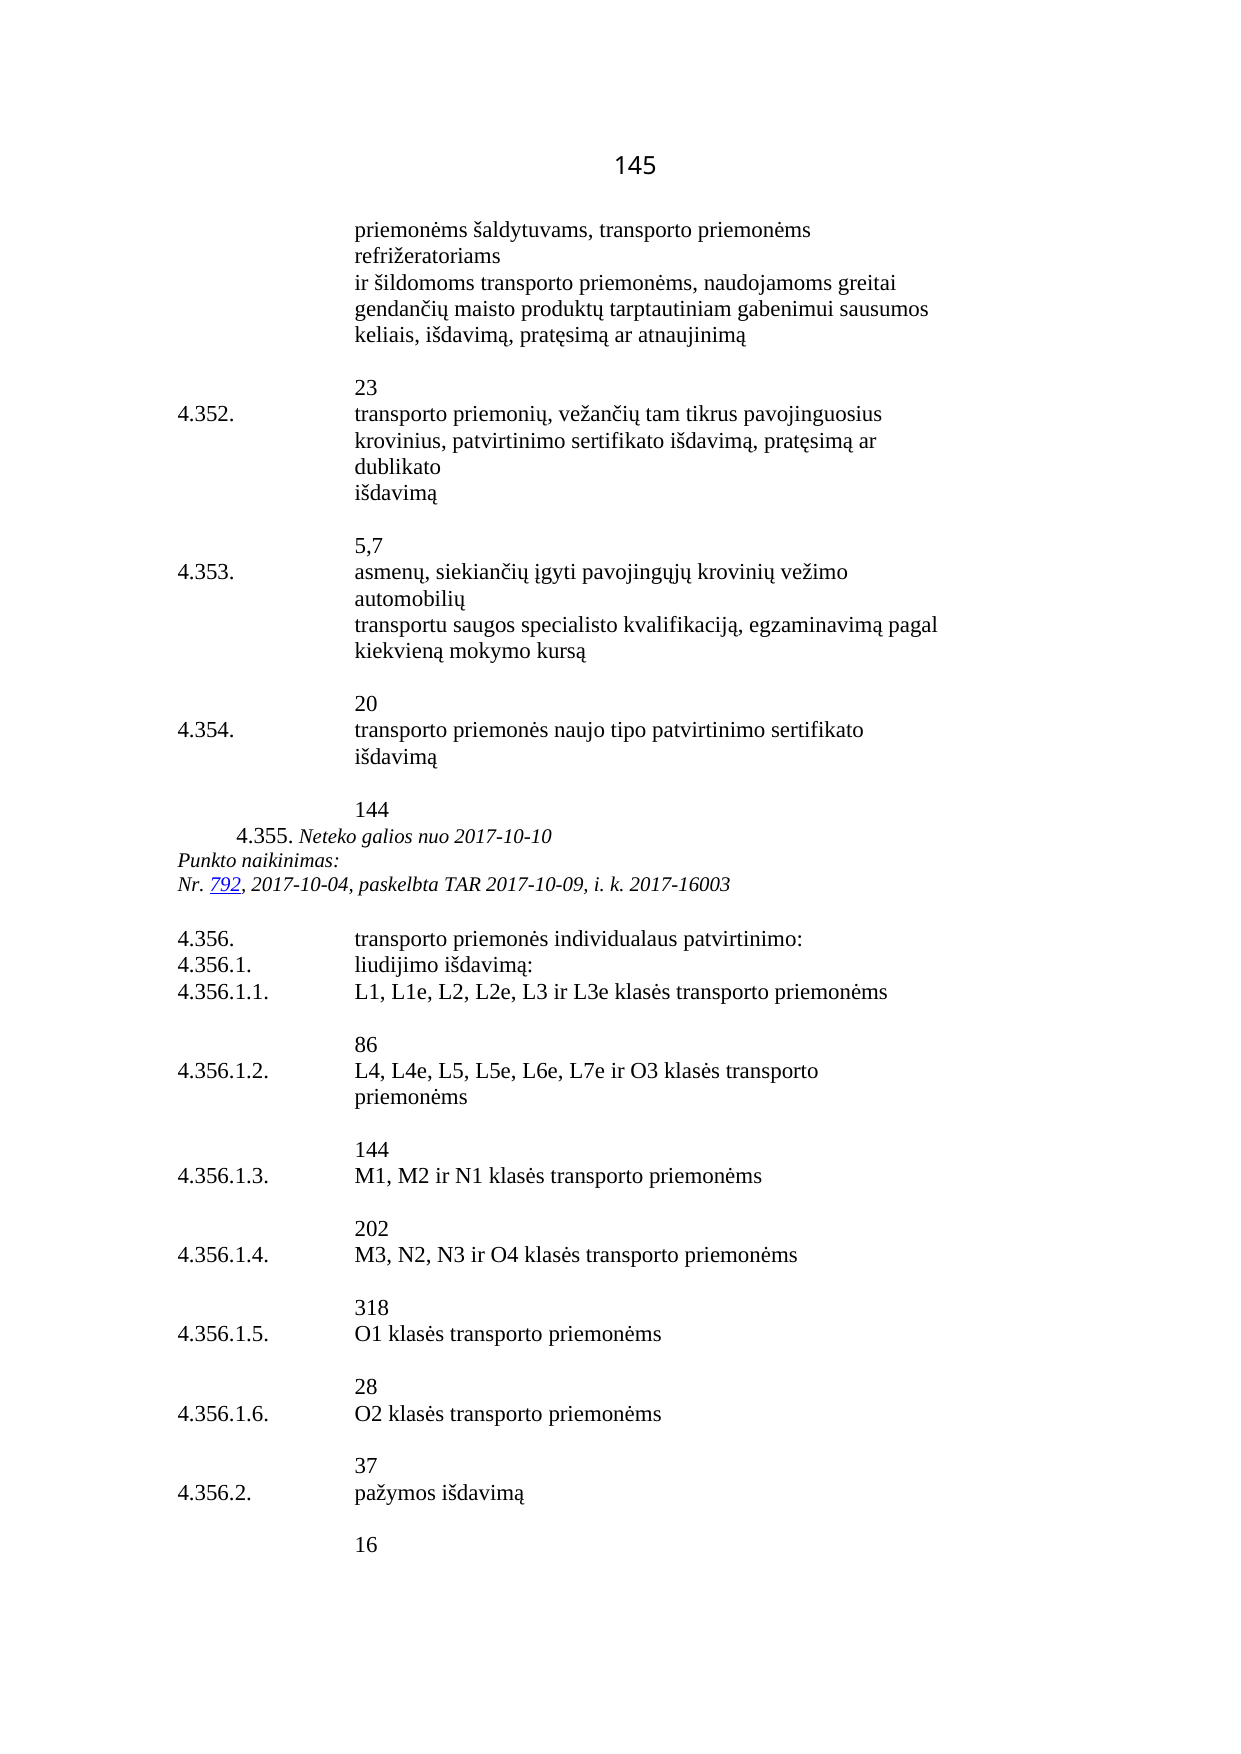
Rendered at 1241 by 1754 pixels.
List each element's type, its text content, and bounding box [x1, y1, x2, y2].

text 4.356.1.5. O1 klasės transporto priemonėms 28 [177, 1321, 892, 1399]
text Punkto naikinimas: [177, 848, 1093, 872]
text išdavimą 5,7 [354, 479, 945, 558]
text 4.356. transporto priemonės individualaus patvirtinimo: [177, 925, 892, 952]
text priemonėms šaldytuvams, transporto priemonėms refrižeratoriams [354, 216, 945, 268]
text 4.356.1.6. O2 klasės transporto priemonėms 37 [177, 1399, 892, 1479]
text 4.356.1.4. M3, N2, N3 ir O4 klasės transporto priemonėms 318 [177, 1241, 892, 1321]
text 4.356.1.2. L4, L4e, L5, L5e, L6e, L7e ir O3 klasės transporto [177, 1057, 892, 1083]
text 4.356.1. liudijimo išdavimą: [177, 952, 892, 978]
text 4.354. transporto priemonės naujo tipo patvirtinimo sertifikato išdavimą 144 [177, 717, 945, 822]
text 4.352. transporto priemonių, vežančių tam tikrus pavojinguosius [177, 400, 945, 427]
text gendančių maisto produktų tarptautiniam gabenimui sausumos [354, 295, 945, 321]
text 4.356.1.3. M1, M2 ir N1 klasės transporto priemonėms 202 [177, 1162, 892, 1241]
text 4.355. Neteko galios nuo 2017-10-10 [177, 822, 1093, 848]
text 4.356.1.1. L1, L1e, L2, L2e, L3 ir L3e klasės transporto priemonėms 86 [177, 978, 892, 1057]
text priemonėms 144 [354, 1083, 892, 1162]
text keliais, išdavimą, pratęsimą ar atnaujinimą 23 [354, 321, 945, 400]
text krovinius, patvirtinimo sertifikato išdavimą, pratęsimą ar dublikato [354, 427, 945, 479]
text Nr. 792, 2017-10-04, paskelbta TAR 2017-10-09, i. k. 2017-16003 [177, 872, 1093, 896]
text transportu saugos specialisto kvalifikaciją, egzaminavimą pagal [354, 611, 945, 637]
text 4.356.2. pažymos išdavimą 16 [177, 1479, 892, 1558]
text 4.353. asmenų, siekiančių įgyti pavojingųjų krovinių vežimo automobilių [177, 558, 945, 611]
text ir šildomoms transporto priemonėms, naudojamoms greitai [354, 268, 945, 295]
text kiekvieną mokymo kursą 20 [354, 637, 945, 717]
